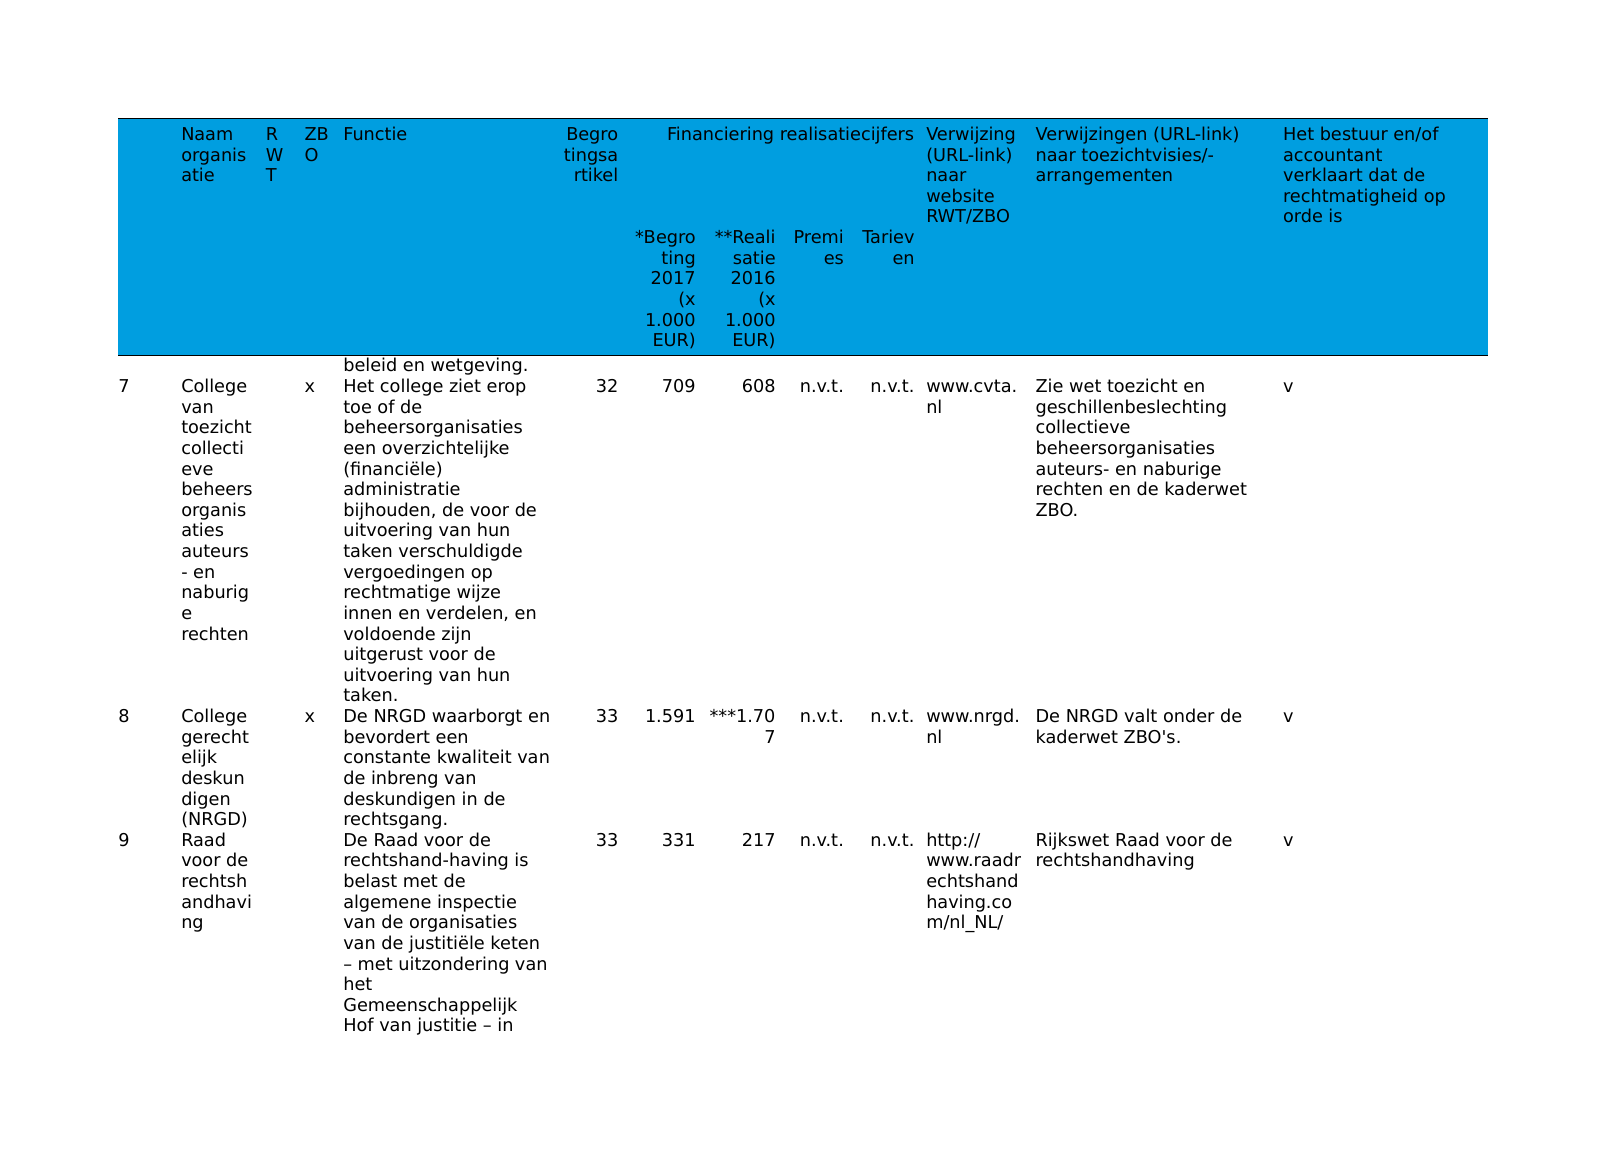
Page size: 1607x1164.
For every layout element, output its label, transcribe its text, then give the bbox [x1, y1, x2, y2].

table_cell 32 [558, 376, 624, 706]
table_cell 331 [624, 830, 701, 1036]
table_cell [118, 356, 175, 376]
table_cell x [299, 706, 337, 830]
table_cell 7 [118, 376, 175, 706]
table_cell Het college ziet erop toe of de beheersorganisaties een overzichtelijke (financiële) administratie bijhouden, de voor de uitvoering van hun taken verschuldigde vergoedingen op rechtmatige wijze innen en verdelen, en voldoende zijn uitgerust voor de uitvoering van hun taken. [337, 376, 557, 706]
table_cell [1277, 356, 1488, 376]
table_header Begrotingsartikel [558, 119, 624, 227]
table_cell www.nrgd.nl [920, 706, 1029, 830]
table_cell [337, 227, 557, 355]
table_cell [299, 227, 337, 355]
table_cell 217 [701, 830, 781, 1036]
table_cell [175, 227, 259, 355]
table_cell [701, 356, 781, 376]
table_cell v [1277, 830, 1488, 1036]
table_cell *Begroting 2017 (x 1.000 EUR) [624, 227, 701, 355]
table_cell v [1277, 706, 1488, 830]
table_header Naam organisatie [175, 119, 259, 227]
table_cell v [1277, 376, 1488, 706]
table_cell http://www.raadrechtshandhaving.com/nl_NL/ [920, 830, 1029, 1036]
table_cell www.cvta.nl [920, 376, 1029, 706]
table_cell College van toezicht collectieve beheersorganisaties auteurs- en naburige rechten [175, 376, 259, 706]
table_cell [299, 830, 337, 1036]
table_cell [118, 227, 175, 355]
table_cell beleid en wetgeving. [337, 356, 557, 376]
table_cell **Realisatie 2016 (x 1.000 EUR) [701, 227, 781, 355]
table_cell [1277, 227, 1488, 355]
table_cell [260, 227, 298, 355]
table_cell [299, 356, 337, 376]
table_header ZBO [299, 119, 337, 227]
table_cell De NRGD waarborgt en bevordert een constante kwaliteit van de inbreng van deskundigen in de rechtsgang. [337, 706, 557, 830]
table_cell [558, 227, 624, 355]
table_cell Rijkswet Raad voor de rechtshandhaving [1030, 830, 1277, 1036]
table_header Functie [337, 119, 557, 227]
table_cell [260, 830, 298, 1036]
table_cell [260, 376, 298, 706]
table_header Verwijzing (URL-link) naar website RWT/ZBO [920, 119, 1029, 227]
table_header Verwijzingen (URL-link) naar toezichtvisies/-arrangementen [1030, 119, 1277, 227]
table_cell [920, 227, 1029, 355]
table_cell [175, 356, 259, 376]
table_cell [260, 356, 298, 376]
table_cell 8 [118, 706, 175, 830]
table_cell College gerechtelijk deskundigen (NRGD) [175, 706, 259, 830]
table_cell [260, 706, 298, 830]
table_cell [850, 356, 920, 376]
table_header RWT [260, 119, 298, 227]
table_header Het bestuur en/of accountant verklaart dat de rechtmatigheid op orde is [1277, 119, 1488, 227]
table_cell 9 [118, 830, 175, 1036]
table_cell n.v.t. [850, 830, 920, 1036]
table_cell ***1.707 [701, 706, 781, 830]
table_cell x [299, 376, 337, 706]
table_cell 33 [558, 830, 624, 1036]
table_cell n.v.t. [781, 706, 849, 830]
table_cell n.v.t. [781, 830, 849, 1036]
table_cell n.v.t. [781, 376, 849, 706]
table_cell De NRGD valt onder de kaderwet ZBO's. [1030, 706, 1277, 830]
table_cell [920, 356, 1029, 376]
table_cell Tarieven [850, 227, 920, 355]
table_cell Premies [781, 227, 849, 355]
table_cell [781, 356, 849, 376]
table_cell De Raad voor de rechtshand-having is belast met de algemene inspectie van de organisaties van de justitiële keten – met uitzondering van het Gemeenschappelijk Hof van justitie – in [337, 830, 557, 1036]
table_cell [1030, 227, 1277, 355]
table_header Financiering realisatiecijfers [624, 119, 920, 227]
table_cell 709 [624, 376, 701, 706]
table_cell [624, 356, 701, 376]
table_header [118, 119, 175, 227]
table_cell 1.591 [624, 706, 701, 830]
table_cell Raad voor de rechtshandhaving [175, 830, 259, 1036]
table_cell n.v.t. [850, 376, 920, 706]
table_cell 608 [701, 376, 781, 706]
table_cell [558, 356, 624, 376]
table_cell Zie wet toezicht en geschillenbeslechting collectieve beheersorganisaties auteurs- en naburige rechten en de kaderwet ZBO. [1030, 376, 1277, 706]
table_cell [1030, 356, 1277, 376]
table_cell n.v.t. [850, 706, 920, 830]
table_cell 33 [558, 706, 624, 830]
